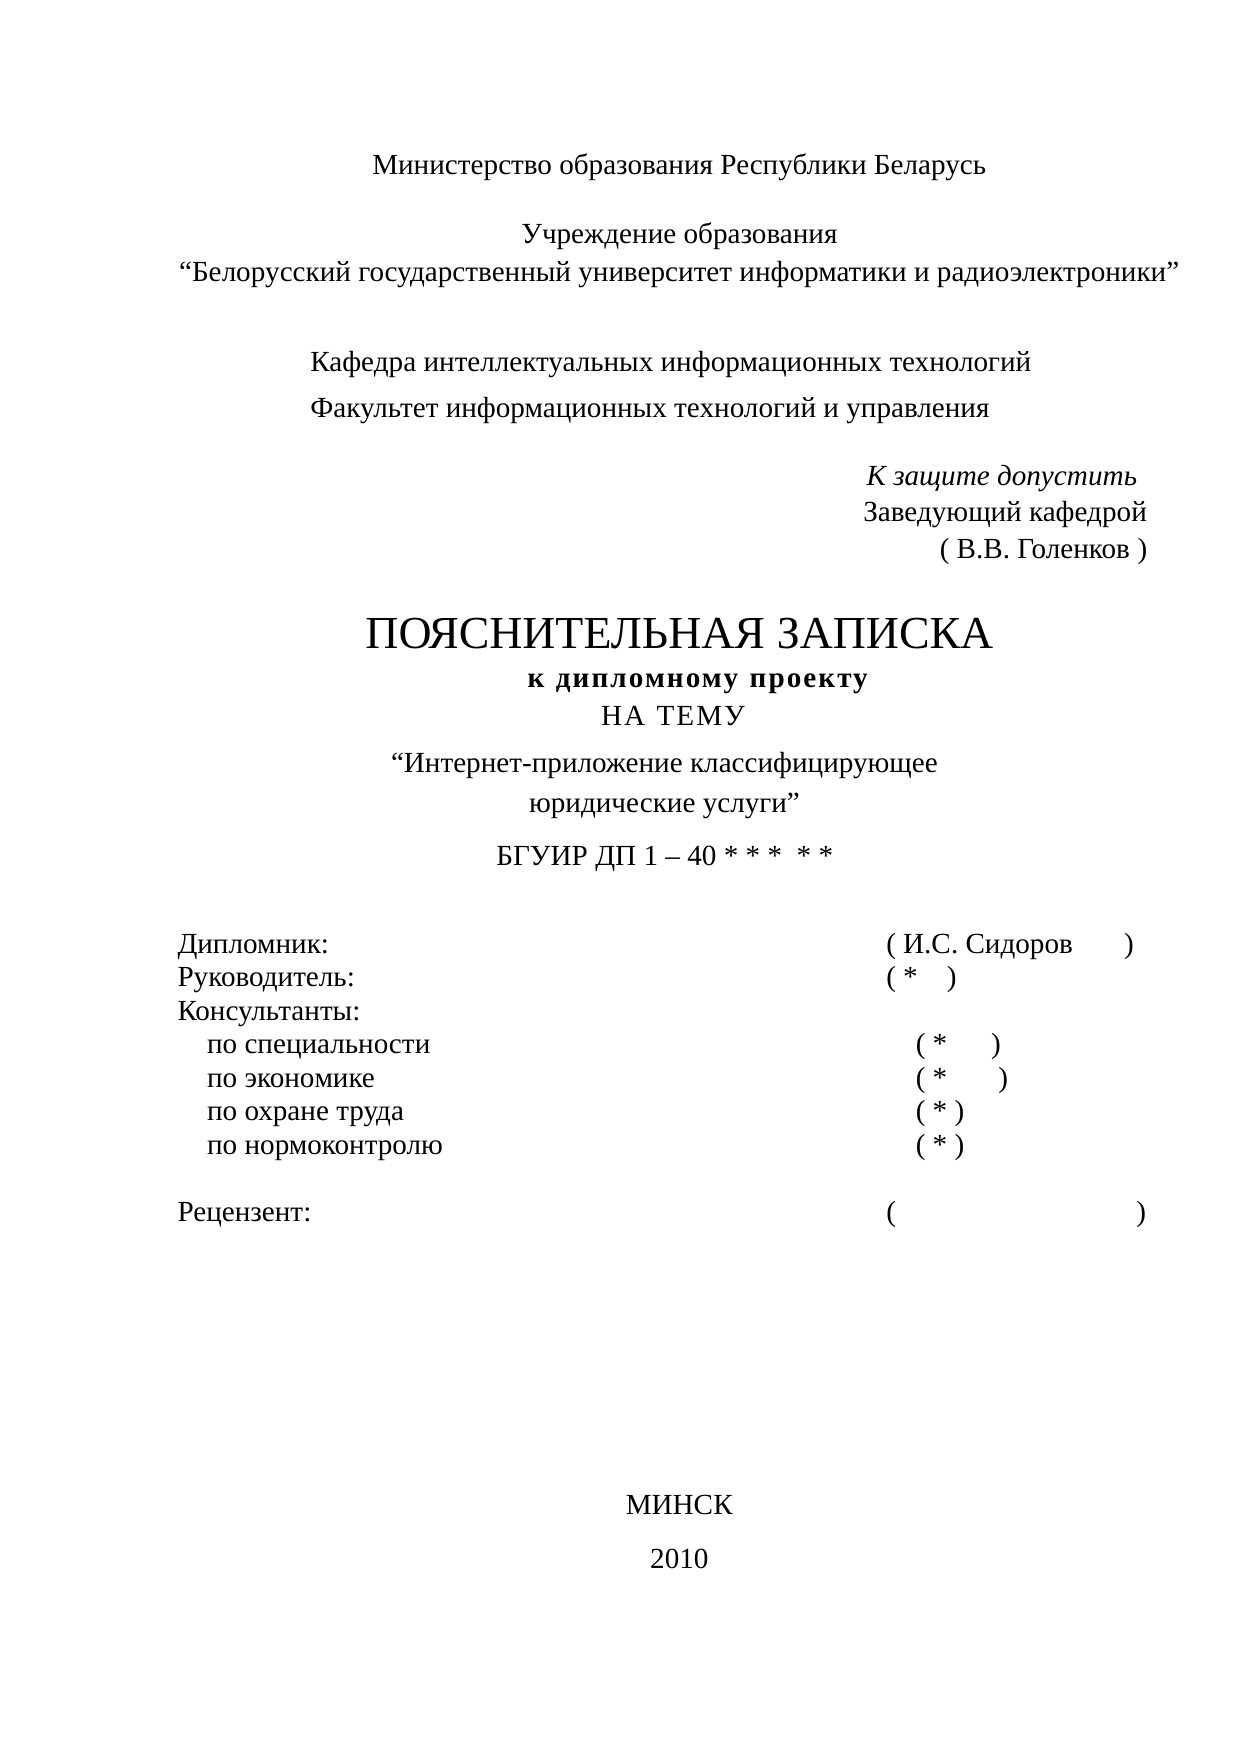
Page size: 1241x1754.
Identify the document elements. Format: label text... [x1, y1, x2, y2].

text к дипломному проекту [504, 658, 901, 695]
text “Белорусский государственный университет информатики и радиоэлектроники” [177, 251, 1181, 289]
text 2010 [177, 1547, 1181, 1574]
text МИНСК [177, 1492, 1181, 1519]
text “Интернет-приложение классифицирующее юридические услуги” [356, 745, 972, 819]
text Кафедра интеллектуальных информационных технологий [235, 335, 1181, 381]
text Консультанты: [177, 993, 1181, 1026]
text Рецензент: ( ) [177, 1194, 1181, 1228]
text Учреждение образования [177, 214, 1181, 251]
text Министерство образования Республики Беларусь [177, 147, 1181, 180]
text по нормоконтролю ( * ) [207, 1127, 1181, 1161]
text Факультет информационных технологий и управления [252, 381, 1181, 426]
text Руководитель: ( * ) [177, 959, 1181, 993]
text Дипломник: ( И.С. Сидоров ) [177, 926, 1181, 959]
text по специальности ( * ) [207, 1026, 1181, 1060]
text по охране труда ( * ) [207, 1093, 1181, 1127]
text НА ТЕМУ [504, 695, 841, 733]
text К защите допустить Заведующий кафедрой [797, 458, 1147, 528]
text по экономике ( * ) [207, 1060, 1181, 1093]
text БГУИР ДП 1 – 40 * * * * * [356, 826, 973, 876]
text ПОЯСНИТЕЛЬНАЯ ЗАПИСКА [177, 605, 1181, 658]
text ( В.В. Голенков ) [886, 531, 1147, 565]
